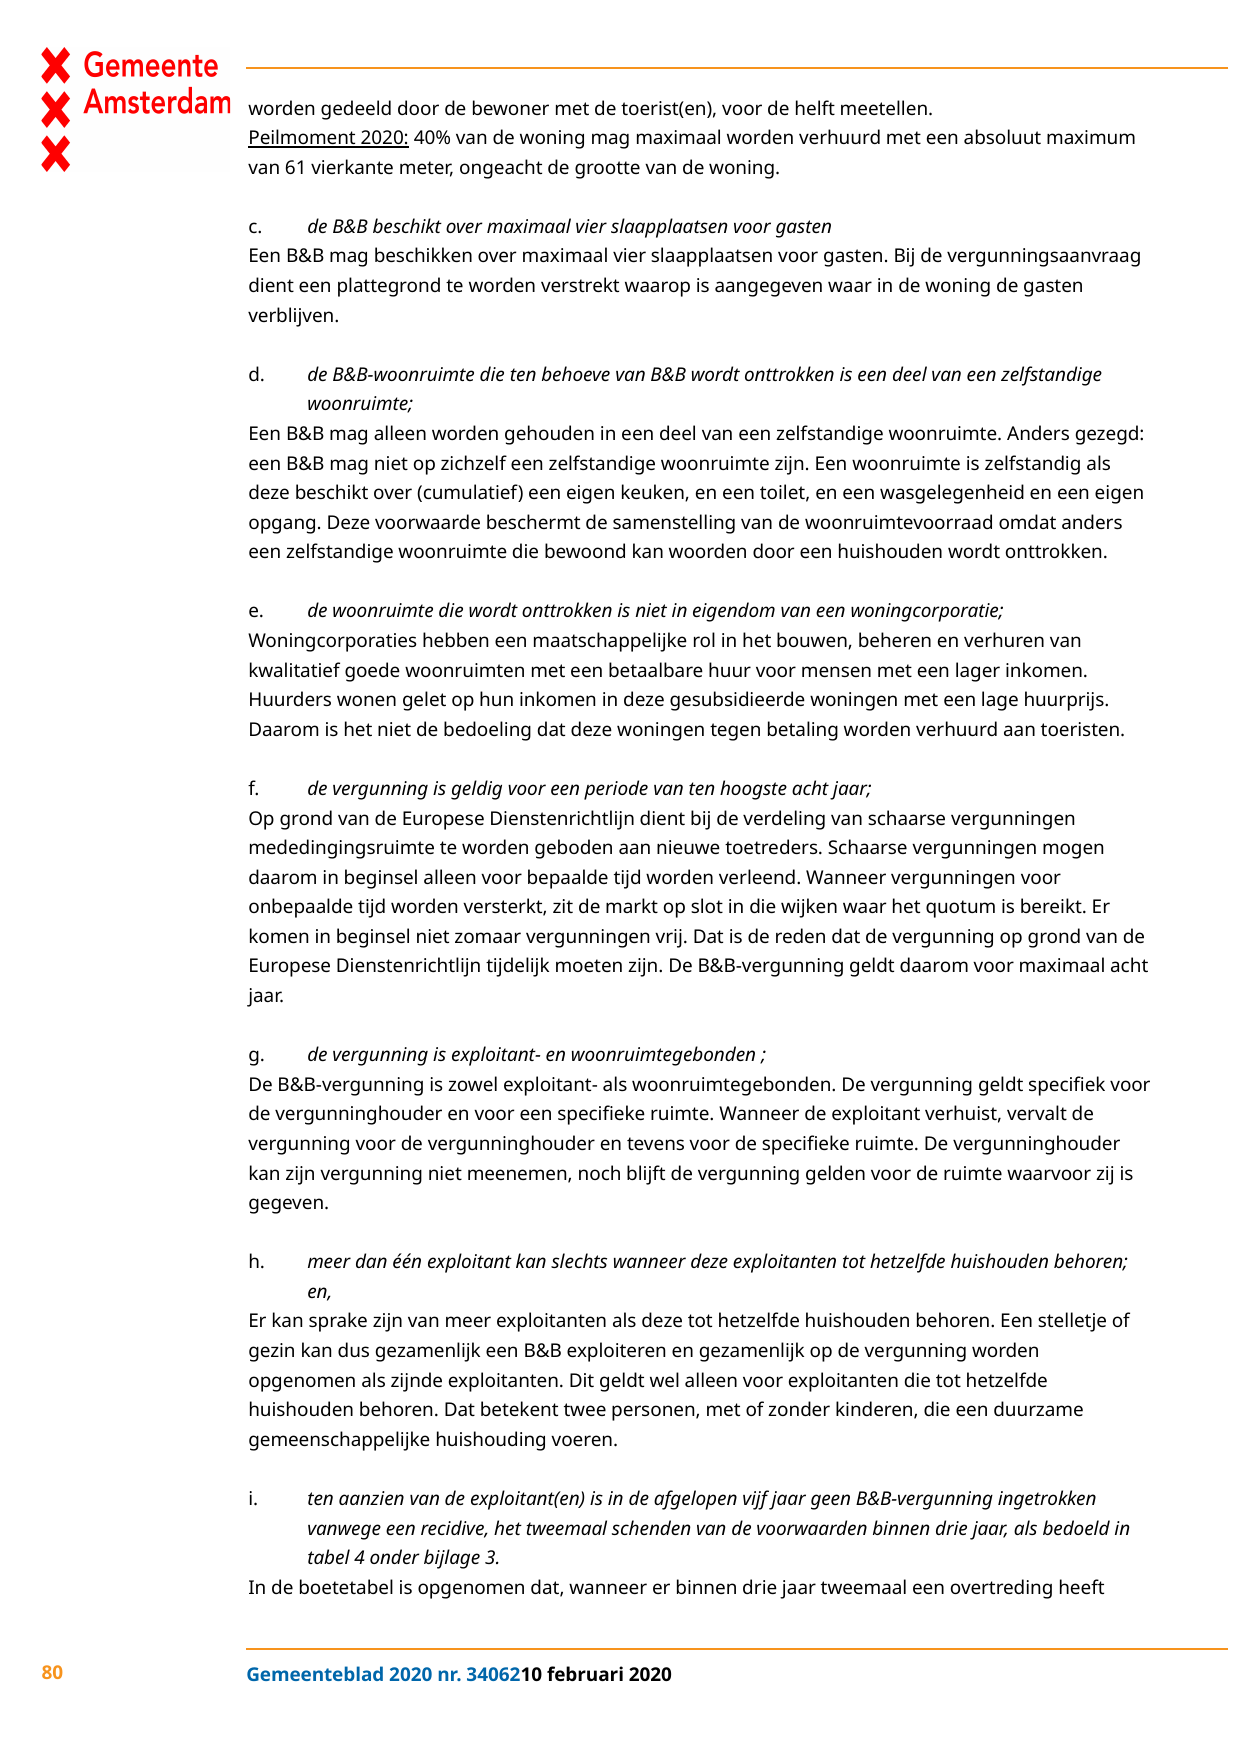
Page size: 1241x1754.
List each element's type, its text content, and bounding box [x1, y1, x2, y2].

list de vergunning is exploitant- en woonruimtegebonden ; [248, 1041, 1152, 1067]
list de B&B beschikt over maximaal vier slaapplaatsen voor gasten [248, 213, 1152, 239]
text Peilmoment 2020: 40% van de woning mag maximaal worden verhuurd met een absoluut maximum van 61 vierkante meter, ongeacht de grootte van de woning. [248, 124, 1152, 180]
text In de boetetabel is opgenomen dat, wanneer er binnen drie jaar tweemaal een overtreding heeft [248, 1574, 1152, 1600]
text Een B&B mag alleen worden gehouden in een deel van een zelfstandige woonruimte. Anders gezegd: een B&B mag niet op zichzelf een zelfstandige woonruimte zijn. Een woonruimte is zelfstandig als deze beschikt over (cumulatief) een eigen keuken, en een toilet, en een wasgelegenheid en een eigen opgang. Deze voorwaarde beschermt de samenstelling van de woonruimtevoorraad omdat anders een zelfstandige woonruimte die bewoond kan woorden door een huishouden wordt onttrokken. [248, 420, 1152, 564]
list ten aanzien van de exploitant(en) is in de afgelopen vijf jaar geen B&B-vergunning ingetrokken vanwege een recidive, het tweemaal schenden van de voorwaarden binnen drie jaar, als bedoeld in tabel 4 onder bijlage 3. [248, 1485, 1152, 1570]
list de woonruimte die wordt onttrokken is niet in eigendom van een woningcorporatie; [248, 598, 1152, 623]
list de B&B-woonruimte die ten behoeve van B&B wordt onttrokken is een deel van een zelfstandige woonruimte; [248, 361, 1152, 416]
list de vergunning is geldig voor een periode van ten hoogste acht jaar; [248, 775, 1152, 801]
text De B&B-vergunning is zowel exploitant- als woonruimtegebonden. De vergunning geldt specifiek voor de vergunninghouder en voor een specifieke ruimte. Wanneer de exploitant verhuist, vervalt de vergunning voor de vergunninghouder en tevens voor de specifieke ruimte. De vergunninghouder kan zijn vergunning niet meenemen, noch blijft de vergunning gelden voor de ruimte waarvoor zij is gegeven. [248, 1071, 1152, 1215]
text worden gedeeld door de bewoner met de toerist(en), voor de helft meetellen. [248, 95, 1152, 121]
text Er kan sprake zijn van meer exploitanten als deze tot hetzelfde huishouden behoren. Een stelletje of gezin kan dus gezamenlijk een B&B exploiteren en gezamenlijk op de vergunning worden opgenomen als zijnde exploitanten. Dit geldt wel alleen voor exploitanten die tot hetzelfde huishouden behoren. Dat betekent twee personen, met of zonder kinderen, die een duurzame gemeenschappelijke huishouding voeren. [248, 1308, 1152, 1452]
text Een B&B mag beschikken over maximaal vier slaapplaatsen voor gasten. Bij de vergunningsaanvraag dient een plattegrond te worden verstrekt waarop is aangegeven waar in de woning de gasten verblijven. [248, 243, 1152, 328]
text Woningcorporaties hebben een maatschappelijke rol in het bouwen, beheren en verhuren van kwalitatief goede woonruimten met een betaalbare huur voor mensen met een lager inkomen. Huurders wonen gelet op hun inkomen in deze gesubsidieerde woningen met een lage huurprijs. Daarom is het niet de bedoeling dat deze woningen tegen betaling worden verhuurd aan toeristen. [248, 627, 1152, 742]
list meer dan één exploitant kan slechts wanneer deze exploitanten tot hetzelfde huishouden behoren; en, [248, 1248, 1152, 1304]
text Op grond van de Europese Dienstenrichtlijn dient bij de verdeling van schaarse vergunningen mededingingsruimte te worden geboden aan nieuwe toetreders. Schaarse vergunningen mogen daarom in beginsel alleen voor bepaalde tijd worden verleend. Wanneer vergunningen voor onbepaalde tijd worden versterkt, zit de markt op slot in die wijken waar het quotum is bereikt. Er komen in beginsel niet zomaar vergunningen vrij. Dat is de reden dat de vergunning op grond van de Europese Dienstenrichtlijn tijdelijk moeten zijn. De B&B-vergunning geldt daarom voor maximaal acht jaar. [248, 805, 1152, 1008]
picture [41, 47, 231, 172]
